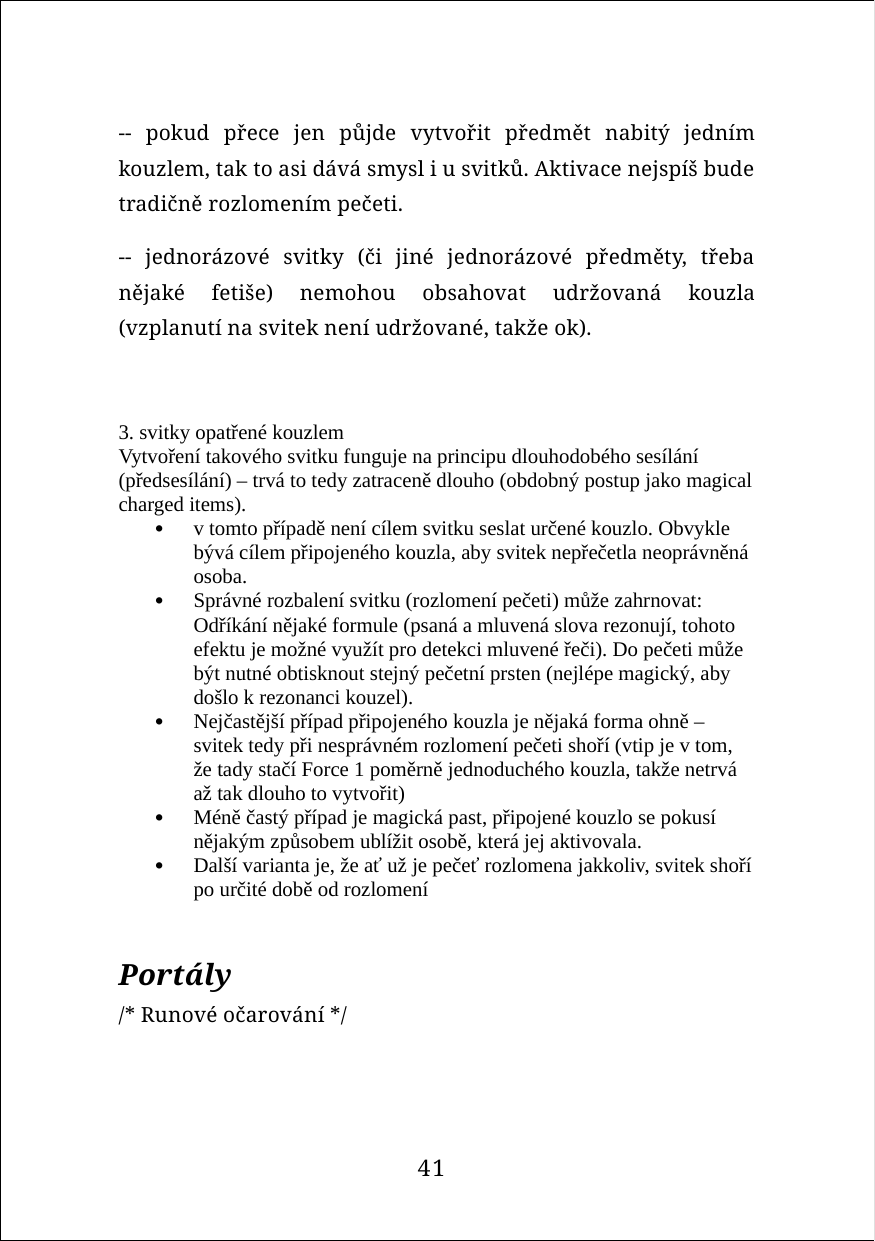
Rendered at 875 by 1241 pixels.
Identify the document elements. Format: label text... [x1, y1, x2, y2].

list v tomto případě není cílem svitku seslat určené kouzlo. Obvykle bývá cílem připojeného kouzla, aby svitek nepřečetla neoprávněná osoba. [156, 516, 756, 588]
list Další varianta je, že ať už je pečeť rozlomena jakkoliv, svitek shoří po určité době od rozlomení [156, 853, 756, 901]
text -- pokud přece jen půjde vytvořit předmět nabitý jedním kouzlem, tak to asi dává smysl i u svitků. Aktivace nejspíš bude tradičně rozlomením pečeti. [118, 118, 756, 218]
text 3. svitky opatřené kouzlem [118, 420, 756, 444]
list Nejčastější případ připojeného kouzla je nějaká forma ohně – svitek tedy při nesprávném rozlomení pečeti shoří (vtip je v tom, že tady stačí Force 1 poměrně jednoduchého kouzla, takže netrvá až tak dlouho to vytvořit) [156, 709, 756, 805]
list Méně častý případ je magická past, připojené kouzlo se pokusí nějakým způsobem ublížit osobě, která jej aktivovala. [156, 805, 756, 853]
text /* Runové očarování */ [118, 1000, 756, 1029]
text Vytvoření takového svitku funguje na principu dlouhodobého sesílání (předsesílání) – trvá to tedy zatraceně dlouho (obdobný postup jako magical charged items). [118, 444, 756, 516]
text -- jednorázové svitky (či jiné jednorázové předměty, třeba nějaké fetiše) nemohou obsahovat udržovaná kouzla (vzplanutí na svitek není udržované, takže ok). [118, 242, 756, 342]
list Správné rozbalení svitku (rozlomení pečeti) může zahrnovat: Odříkání nějaké formule (psaná a mluvená slova rezonují, tohoto efektu je možné využít pro detekci mluvené řeči). Do pečeti může být nutné obtisknout stejný pečetní prsten (nejlépe magický, aby došlo k rezonanci kouzel). [156, 588, 756, 709]
subtitle Portály [118, 954, 756, 994]
